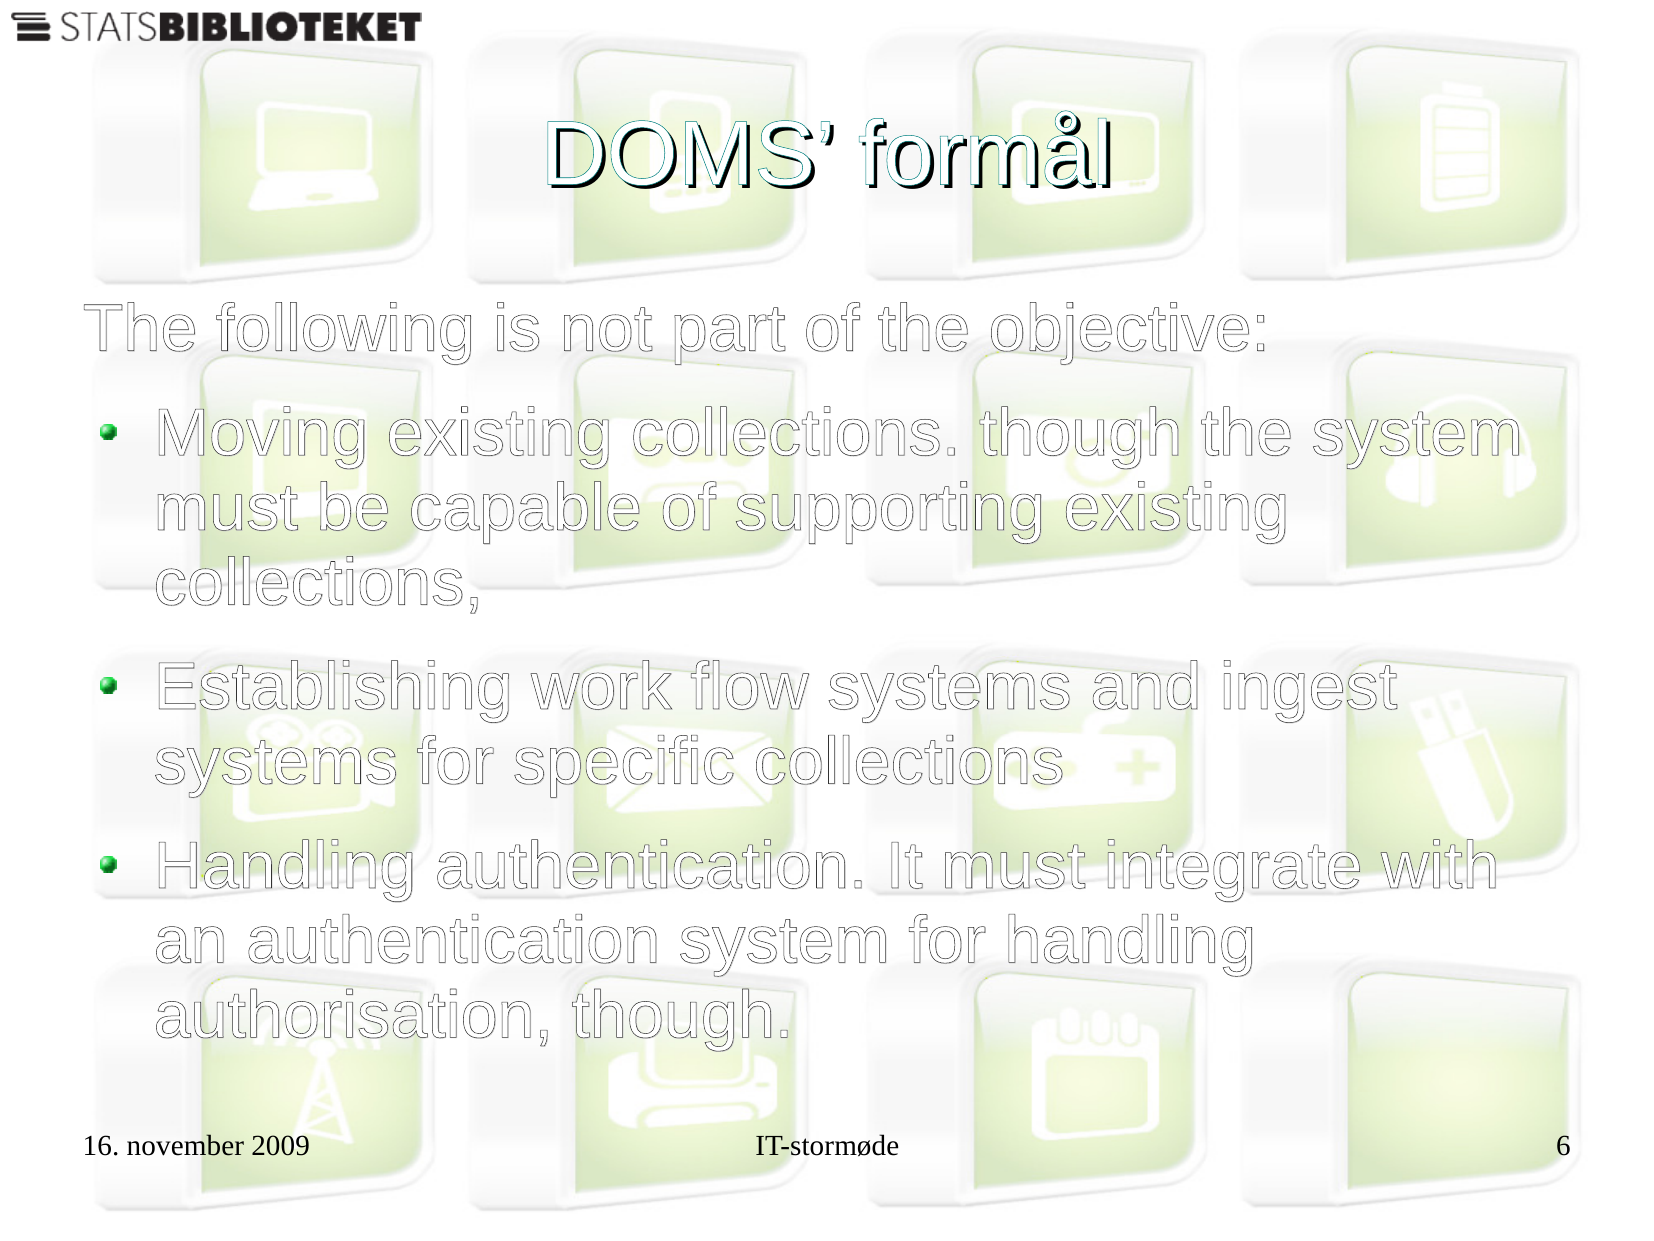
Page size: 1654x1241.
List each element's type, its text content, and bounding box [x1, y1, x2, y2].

title DOMS’ formål [82, 56, 1571, 250]
picture [0, 0, 1654, 1241]
list The following is not part of the objective: Moving existing collections. though the system must be capable of supporting existing collections, Establishing work flow systems and ingest systems for specific collections Handling authentication. It must integrate with an authentication system for handling authorisation, though. [82, 290, 1571, 1094]
